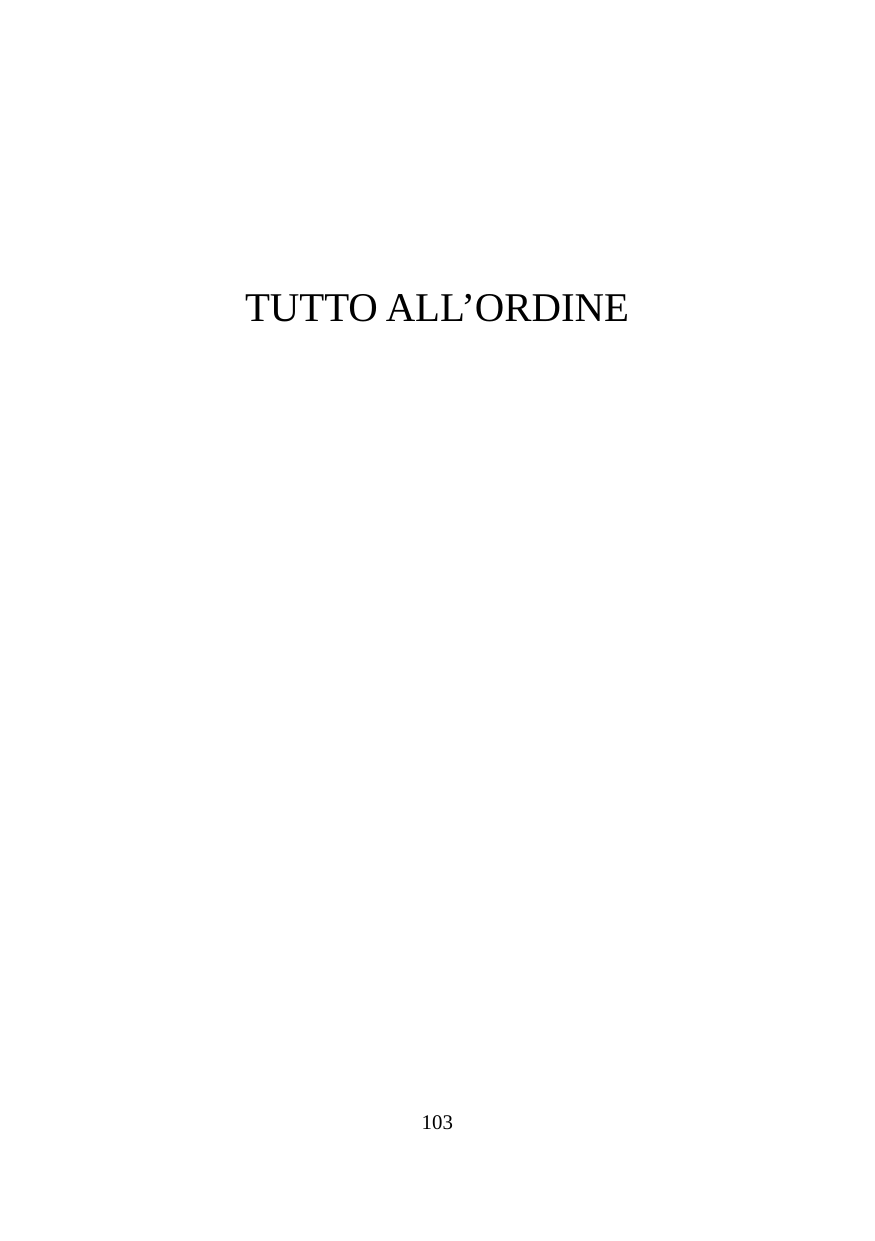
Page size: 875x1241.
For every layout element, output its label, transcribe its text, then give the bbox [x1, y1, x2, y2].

subtitle TUTTO ALL’ORDINE [106, 283, 768, 330]
